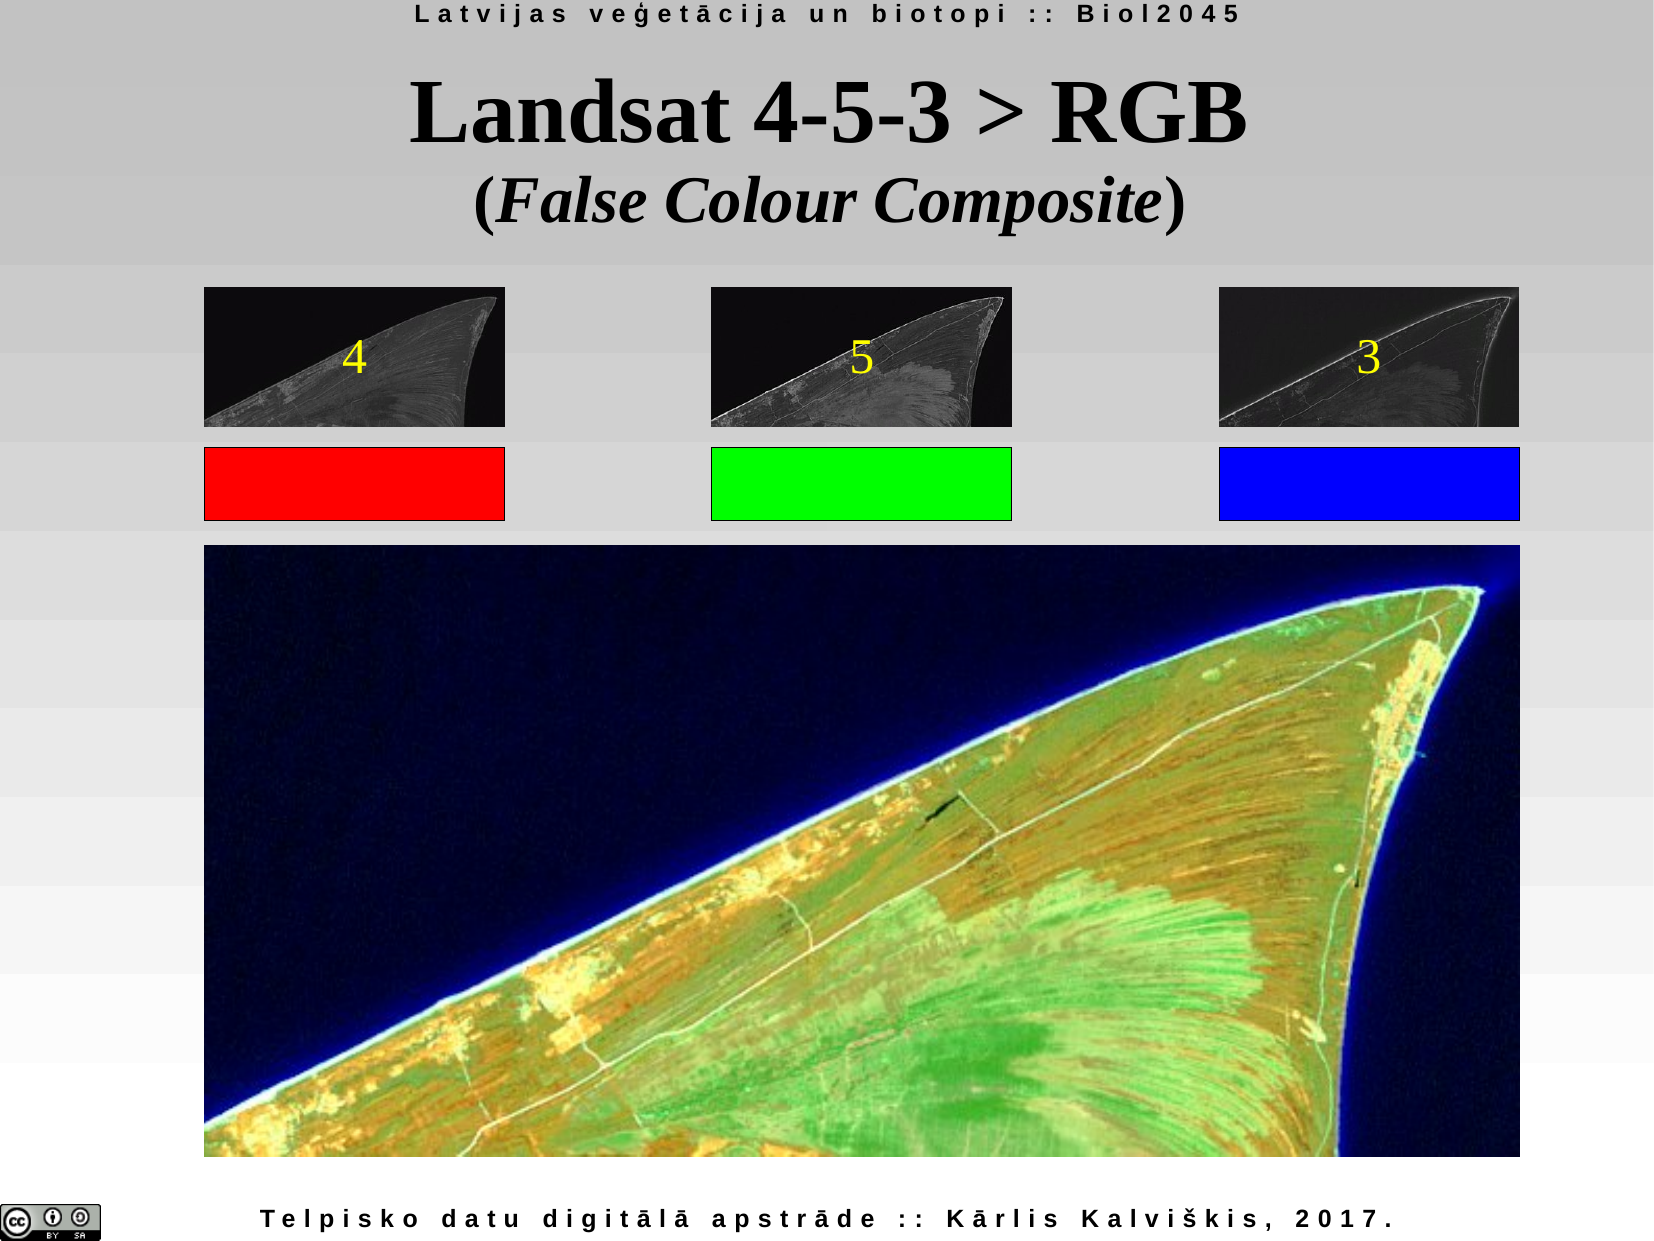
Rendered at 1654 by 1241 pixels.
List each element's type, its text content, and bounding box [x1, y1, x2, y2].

picture [0, 0, 1654, 1241]
text_box [1219, 447, 1520, 521]
text_box [204, 447, 505, 521]
text_box [711, 447, 1012, 521]
title Landsat 4-5-3 > RGB (False Colour Composite) [34, 61, 1626, 296]
